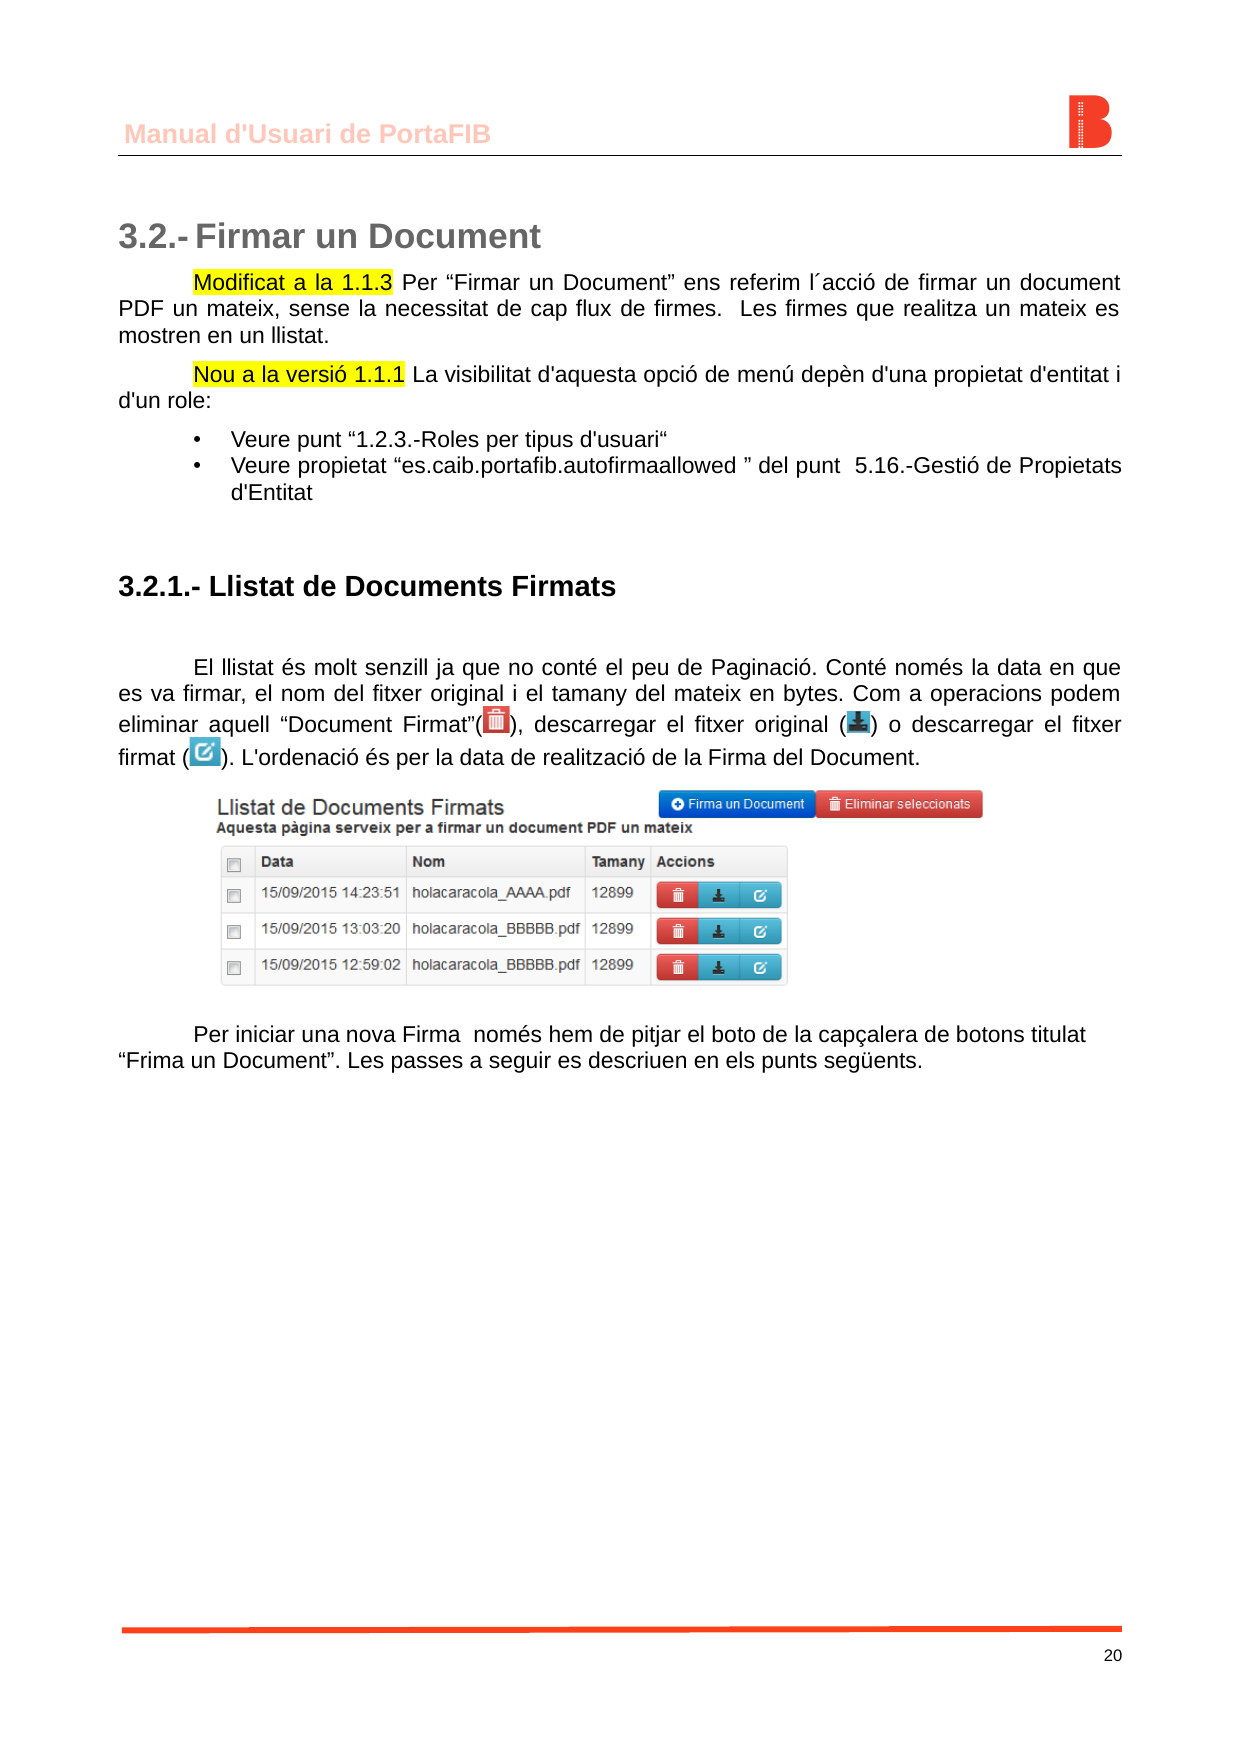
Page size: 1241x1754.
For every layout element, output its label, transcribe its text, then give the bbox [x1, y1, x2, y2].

subtitle Firmar un Document [118, 216, 1122, 256]
text Modificat a la 1.1.3 Per “Firmar un Document” ens referim l´acció de firmar un document PDF un mateix, sense la necessitat de cap flux de firmes. Les firmes que realitza un mateix es mostren en un llistat. [118, 269, 1122, 348]
text El llistat és molt senzill ja que no conté el peu de Paginació. Conté només la data en que es va firmar, el nom del fitxer original i el tamany del mateix en bytes. Com a operacions podem eliminar aquell “Document Firmat”(), descarregar el fitxer original () o descarregar el fitxer firmat (). L'ordenació és per la data de realització de la Firma del Document. [118, 653, 1122, 771]
subtitle Llistat de Documents Firmats [118, 569, 1122, 602]
picture [189, 737, 221, 766]
picture [483, 706, 510, 733]
list Veure punt “1.2.3.-Roles per tipus d'usuari“ [193, 426, 1122, 452]
text Per iniciar una nova Firma només hem de pitjar el boto de la capçalera de botons titulat “Frima un Document”. Les passes a seguir es descriuen en els punts següents. [118, 1021, 1122, 1073]
picture [846, 711, 871, 733]
text Nou a la versió 1.1.1 La visibilitat d'aquesta opció de menú depèn d'una propietat d'entitat i d'un role: [118, 361, 1122, 413]
list Veure propietat “es.caib.portafib.autofirmaallowed ” del punt 5.16.-Gestió de Propietats d'Entitat [193, 452, 1122, 505]
picture [1063, 94, 1117, 150]
picture [207, 783, 989, 1009]
